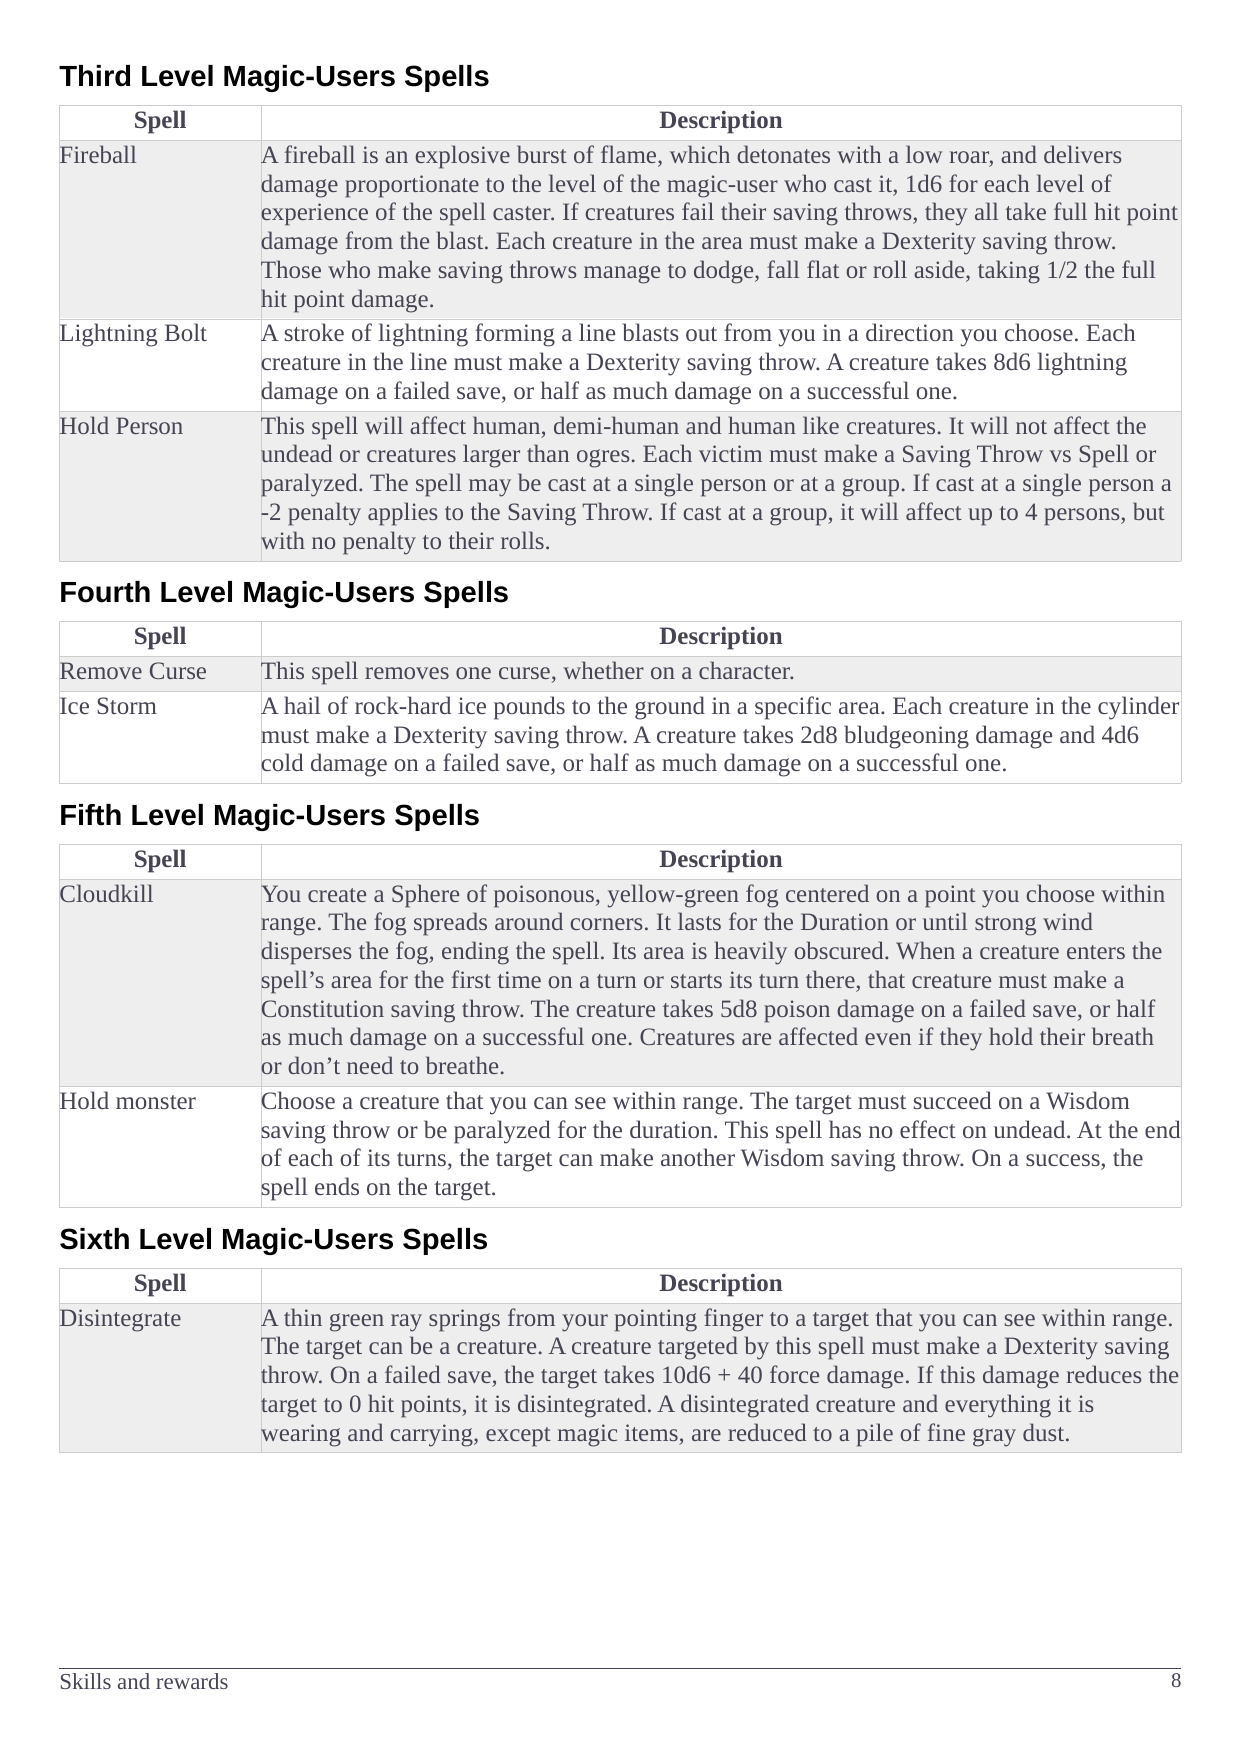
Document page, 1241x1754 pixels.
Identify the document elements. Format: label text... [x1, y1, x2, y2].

subtitle Sixth Level Magic-Users Spells [59, 1222, 1181, 1255]
table_cell Disintegrate [60, 1304, 261, 1452]
table_header Description [262, 106, 1181, 140]
table_cell Cloudkill [60, 880, 261, 1086]
subtitle Fifth Level Magic-Users Spells [59, 798, 1181, 831]
table_cell Lightning Bolt [60, 320, 261, 411]
table_header Spell [60, 622, 261, 656]
table_cell Hold Person [60, 412, 261, 561]
table_header Spell [60, 1269, 261, 1302]
table_cell This spell will affect human, demi-human and human like creatures. It will not affect the undead or creatures larger than ogres. Each victim must make a Saving Throw vs Spell or paralyzed. The spell may be cast at a single person or at a group. If cast at a single person a -2 penalty applies to the Saving Throw. If cast at a group, it will affect up to 4 persons, but with no penalty to their rolls. [262, 412, 1181, 561]
table_cell Hold monster [60, 1087, 261, 1207]
table_cell Ice Storm [60, 692, 261, 783]
table_header Description [262, 622, 1181, 656]
subtitle Third Level Magic-Users Spells [59, 59, 1181, 93]
table_cell Choose a creature that you can see within range. The target must succeed on a Wisdom saving throw or be paralyzed for the duration. This spell has no effect on undead. At the end of each of its turns, the target can make another Wisdom saving throw. On a success, the spell ends on the target. [262, 1087, 1181, 1207]
subtitle Fourth Level Magic-Users Spells [59, 575, 1181, 609]
table_header Description [262, 845, 1181, 879]
table_header Description [262, 1269, 1181, 1302]
table_cell A hail of rock-hard ice pounds to the ground in a specific area. Each creature in the cylinder must make a Dexterity saving throw. A creature takes 2d8 bludgeoning damage and 4d6 cold damage on a failed save, or half as much damage on a successful one. [262, 692, 1181, 783]
table_cell A stroke of lightning forming a line blasts out from you in a direction you choose. Each creature in the line must make a Dexterity saving throw. A creature takes 8d6 lightning damage on a failed save, or half as much damage on a successful one. [262, 320, 1181, 411]
table_cell You create a Sphere of poisonous, yellow-green fog centered on a point you choose within range. The fog spreads around corners. It lasts for the Duration or until strong wind disperses the fog, ending the spell. Its area is heavily obscured. When a creature enters the spell’s area for the first time on a turn or starts its turn there, that creature must make a Constitution saving throw. The creature takes 5d8 poison damage on a failed save, or half as much damage on a successful one. Creatures are affected even if they hold their breath or don’t need to breathe. [262, 880, 1181, 1086]
table_cell This spell removes one curse, whether on a character. [262, 657, 1181, 691]
table_cell A thin green ray springs from your pointing finger to a target that you can see within range. The target can be a creature. A creature targeted by this spell must make a Dexterity saving throw. On a failed save, the target takes 10d6 + 40 force damage. If this damage reduces the target to 0 hit points, it is disintegrated. A disintegrated creature and everything it is wearing and carrying, except magic items, are reduced to a pile of fine gray dust. [262, 1304, 1181, 1452]
table_header Spell [60, 845, 261, 879]
table_header Spell [60, 106, 261, 140]
table_cell Fireball [60, 141, 261, 318]
table_cell Remove Curse [60, 657, 261, 691]
table_cell A fireball is an explosive burst of flame, which detonates with a low roar, and delivers damage proportionate to the level of the magic-user who cast it, 1d6 for each level of experience of the spell caster. If creatures fail their saving throws, they all take full hit point damage from the blast. Each creature in the area must make a Dexterity saving throw. Those who make saving throws manage to dodge, fall flat or roll aside, taking 1/2 the full hit point damage. [262, 141, 1181, 318]
